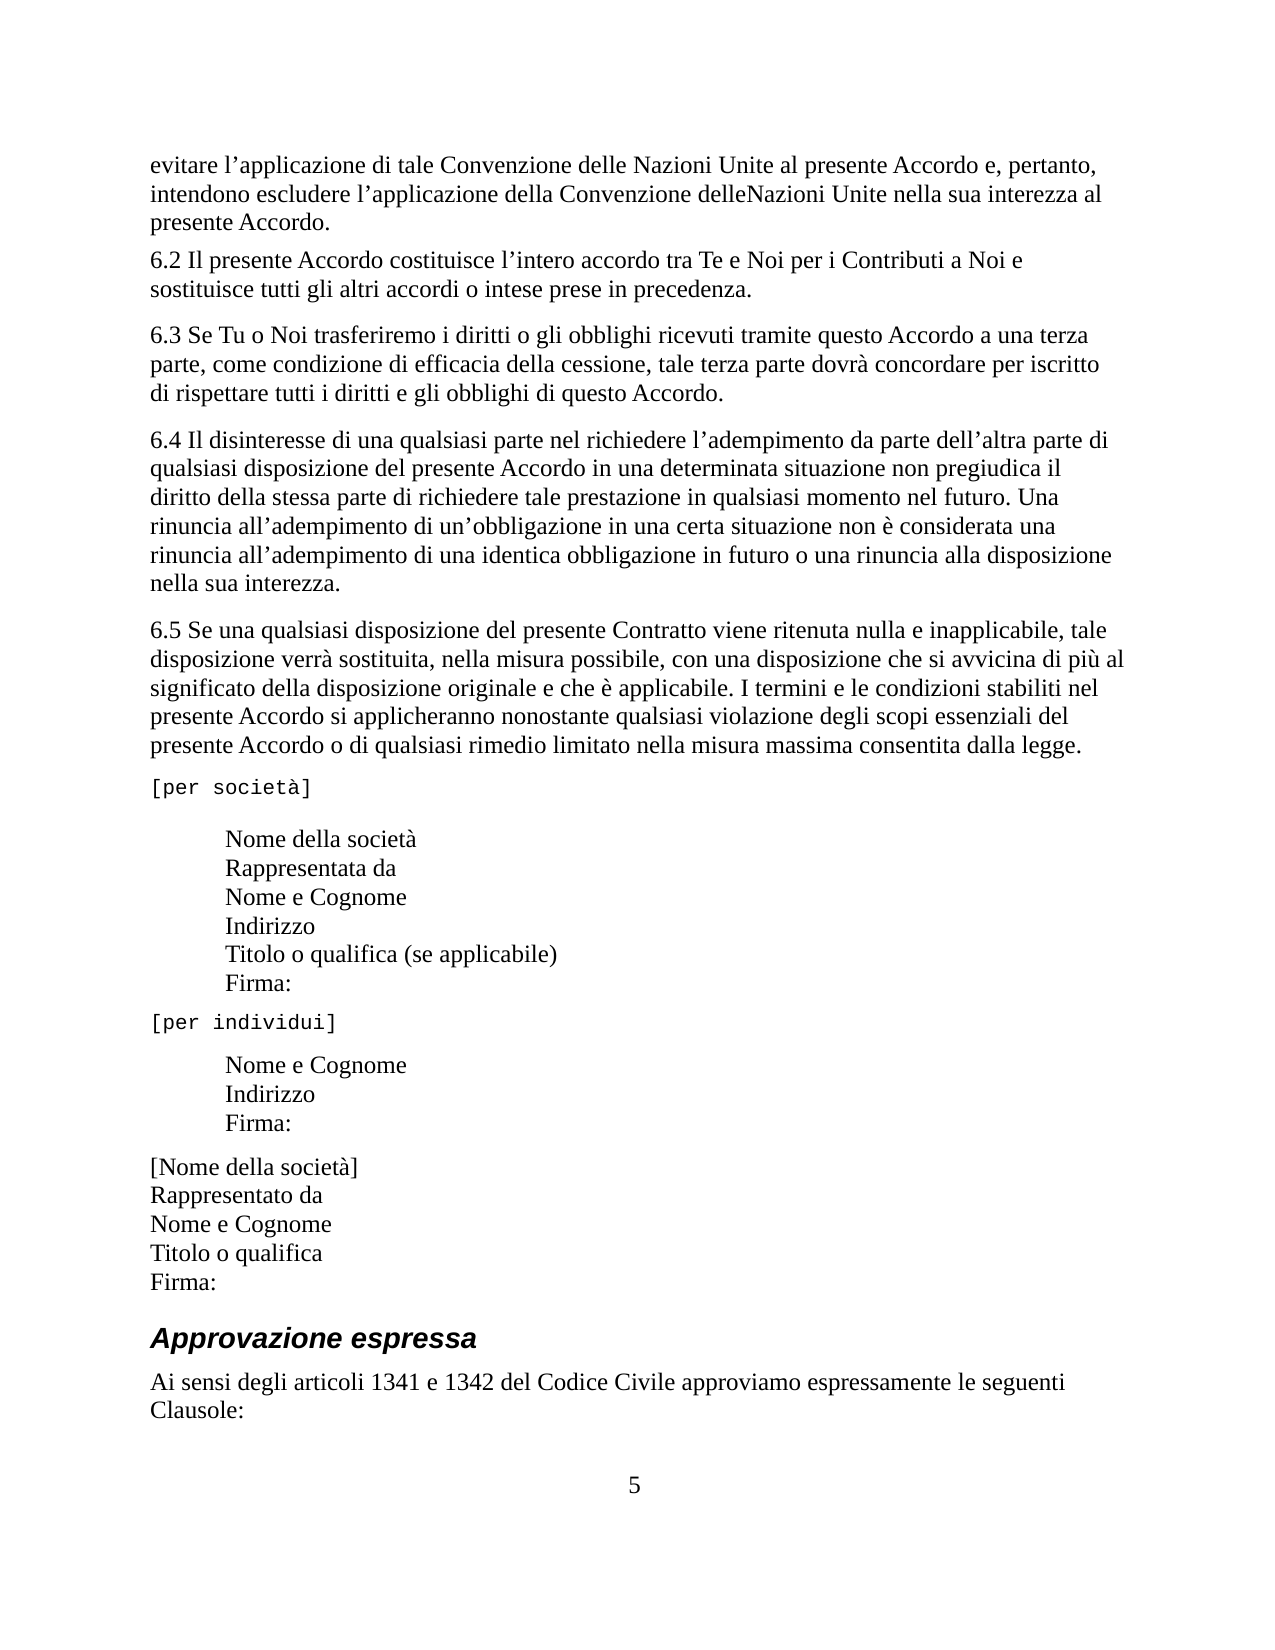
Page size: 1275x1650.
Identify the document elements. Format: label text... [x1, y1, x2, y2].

text 6.2 Il presente Accordo costituisce l’intero accordo tra Te e Noi per i Contributi a Noi e sostituisce tutti gli altri accordi o intese prese in precedenza. [150, 245, 1125, 303]
text Nome della società Rappresentata da Nome e Cognome Indirizzo Titolo o qualifica (se applicabile) Firma: [225, 824, 1125, 997]
text evitare l’applicazione di tale Convenzione delle Nazioni Unite al presente Accordo e, pertanto, intendono escludere l’applicazione della Convenzione delleNazioni Unite nella sua interezza al presente Accordo. [150, 150, 1125, 236]
text 6.3 Se Tu o Noi trasferiremo i diritti o gli obblighi ricevuti tramite questo Accordo a una terza parte, come condizione di efficacia della cessione, tale terza parte dovrà concordare per iscritto di rispettare tutti i diritti e gli obblighi di questo Accordo. [150, 321, 1125, 407]
text 6.5 Se una qualsiasi disposizione del presente Contratto viene ritenuta nulla e inapplicabile, tale disposizione verrà sostituita, nella misura possibile, con una disposizione che si avvicina di più al significato della disposizione originale e che è applicabile. I termini e le condizioni stabiliti nel presente Accordo si applicheranno nonostante qualsiasi violazione degli scopi essenziali del presente Accordo o di qualsiasi rimedio limitato nella misura massima consentita dalla legge. [150, 615, 1125, 759]
text Nome e Cognome Indirizzo Firma: [225, 1051, 1125, 1137]
text [per individui] [150, 1012, 1125, 1036]
text 6.4 Il disinteresse di una qualsiasi parte nel richiedere l’adempimento da parte dell’altra parte di qualsiasi disposizione del presente Accordo in una determinata situazione non pregiudica il diritto della stessa parte di richiedere tale prestazione in qualsiasi momento nel futuro. Una rinuncia all’adempimento di un’obbligazione in una certa situazione non è considerata una rinuncia all’adempimento di una identica obbligazione in futuro o una rinuncia alla disposizione nella sua interezza. [150, 425, 1125, 597]
text [Nome della società] Rappresentato da Nome e Cognome Titolo o qualifica Firma: [150, 1152, 1125, 1296]
text Ai sensi degli articoli 1341 e 1342 del Codice Civile approviamo espressamente le seguenti Clausole: [150, 1367, 1125, 1424]
text [per società] [150, 777, 1125, 801]
subtitle Approvazione espressa [150, 1321, 1125, 1354]
